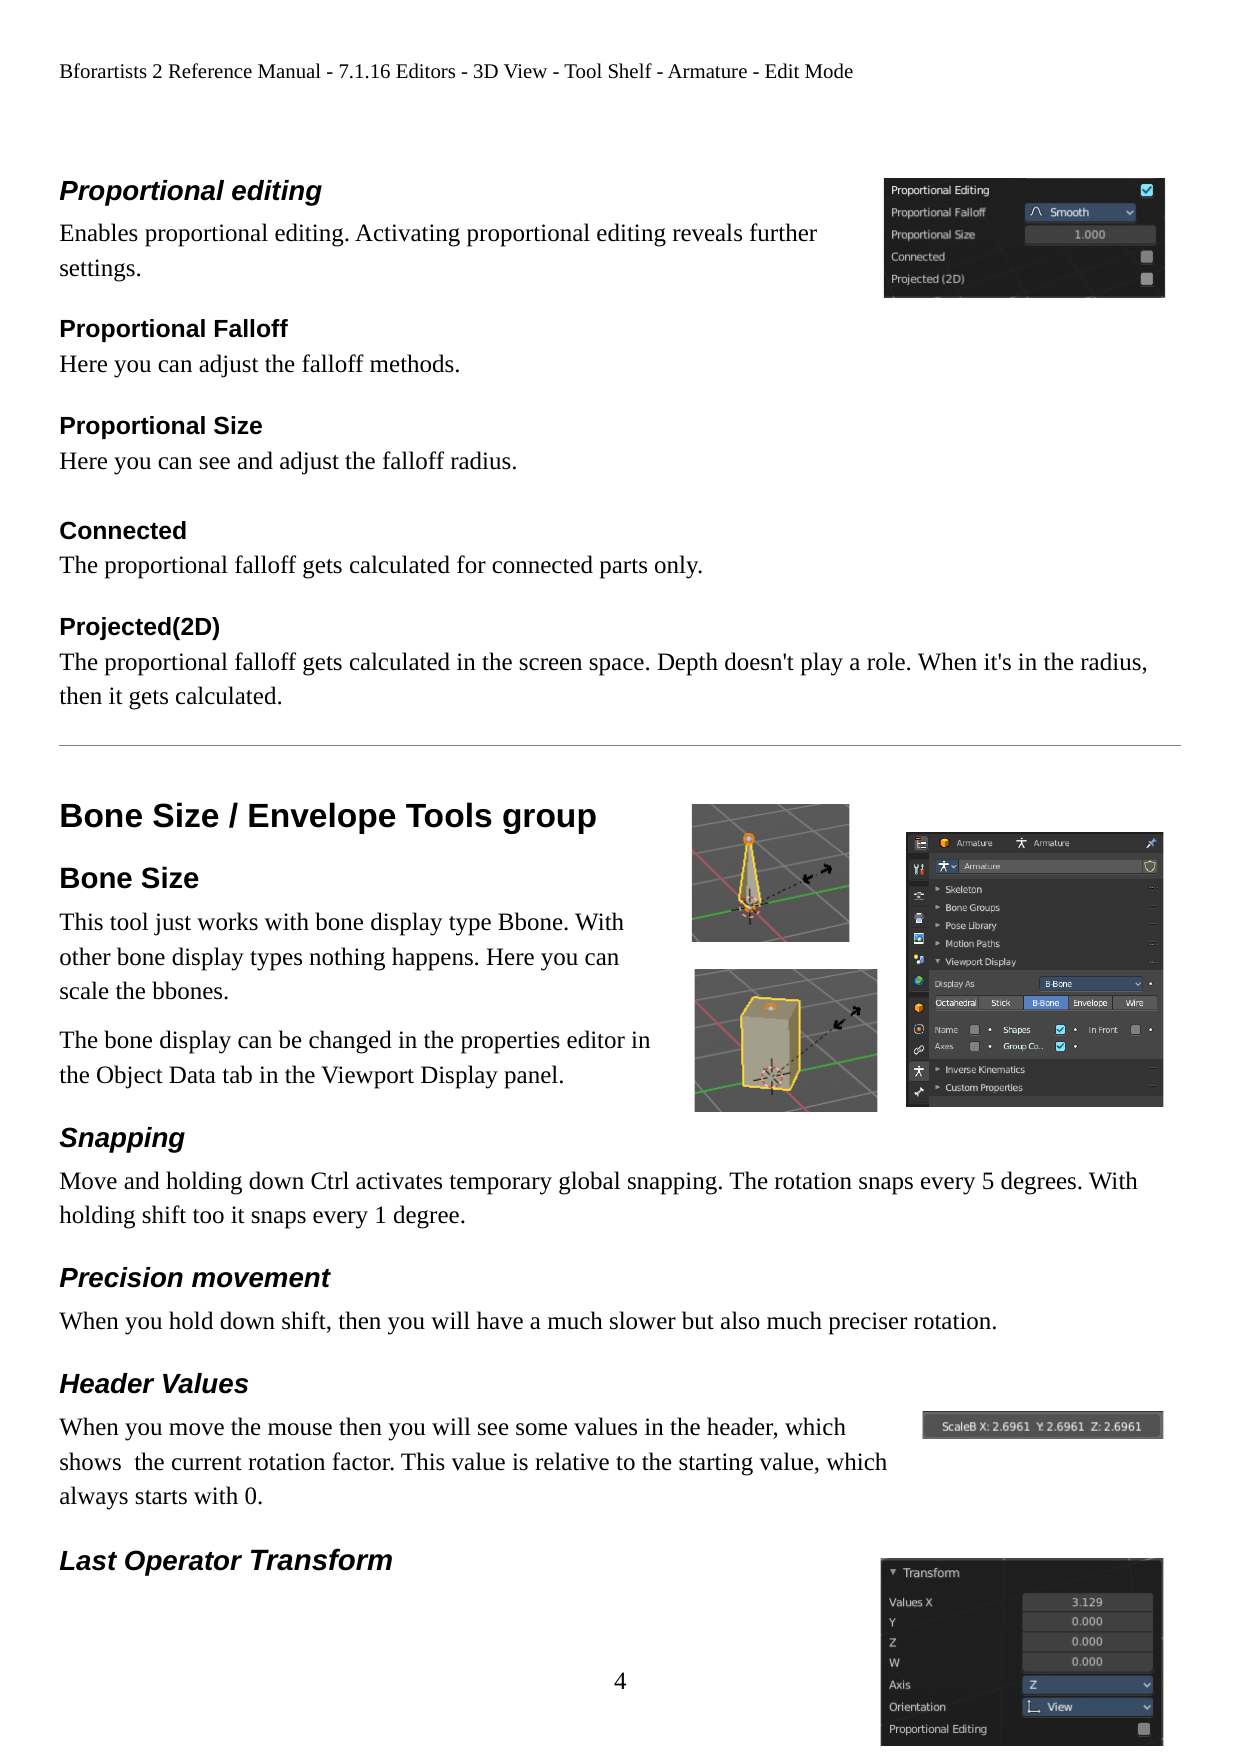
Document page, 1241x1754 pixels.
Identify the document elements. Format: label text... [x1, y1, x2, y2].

subtitle Connected [59, 516, 1181, 544]
subtitle Proportional Falloff [59, 314, 1181, 343]
subtitle Projected(2D) [59, 612, 1181, 641]
subtitle Snapping [59, 1121, 1181, 1153]
subtitle Bone Size [59, 861, 691, 895]
text The proportional falloff gets calculated for connected parts only. [59, 551, 1181, 579]
picture [906, 832, 1164, 1107]
subtitle [1164, 861, 1181, 895]
picture [922, 1411, 1164, 1439]
subtitle Bone Size / Envelope Tools group [59, 795, 1181, 834]
text When you move the mouse then you will see some values in the header, which shows the current rotation factor. This value is relative to the starting value, which always starts with 0. [59, 1412, 1181, 1510]
text Here you can see and adjust the falloff radius. [59, 446, 1181, 474]
picture [880, 1558, 1164, 1746]
subtitle [850, 861, 906, 895]
text Here you can adjust the falloff methods. [59, 349, 1181, 378]
picture [883, 178, 1166, 298]
subtitle Precision movement [59, 1262, 1181, 1294]
picture [691, 804, 850, 942]
text The proportional falloff gets calculated in the screen space. Depth doesn't play a role. When it's in the radius, then it gets calculated. [59, 647, 1181, 710]
subtitle Proportional Size [59, 411, 1181, 439]
text This tool just works with bone display type Bbone. With other bone display types nothing happens. Here you can scale the bbones. [59, 907, 906, 1005]
text Enables proportional editing. Activating proportional editing reveals further settings. [59, 218, 883, 282]
subtitle Header Values [59, 1368, 1181, 1400]
text Move and holding down Ctrl activates temporary global snapping. The rotation snaps every 5 degrees. With holding shift too it snaps every 1 degree. [59, 1166, 1181, 1229]
picture [694, 969, 878, 1112]
subtitle Last Operator Transform [59, 1543, 1181, 1576]
text When you hold down shift, then you will have a much slower but also much preciser rotation. [59, 1306, 1181, 1335]
text The bone display can be changed in the properties editor in the Object Data tab in the Viewport Display panel. [59, 1025, 694, 1089]
subtitle Proportional editing [59, 174, 1181, 206]
